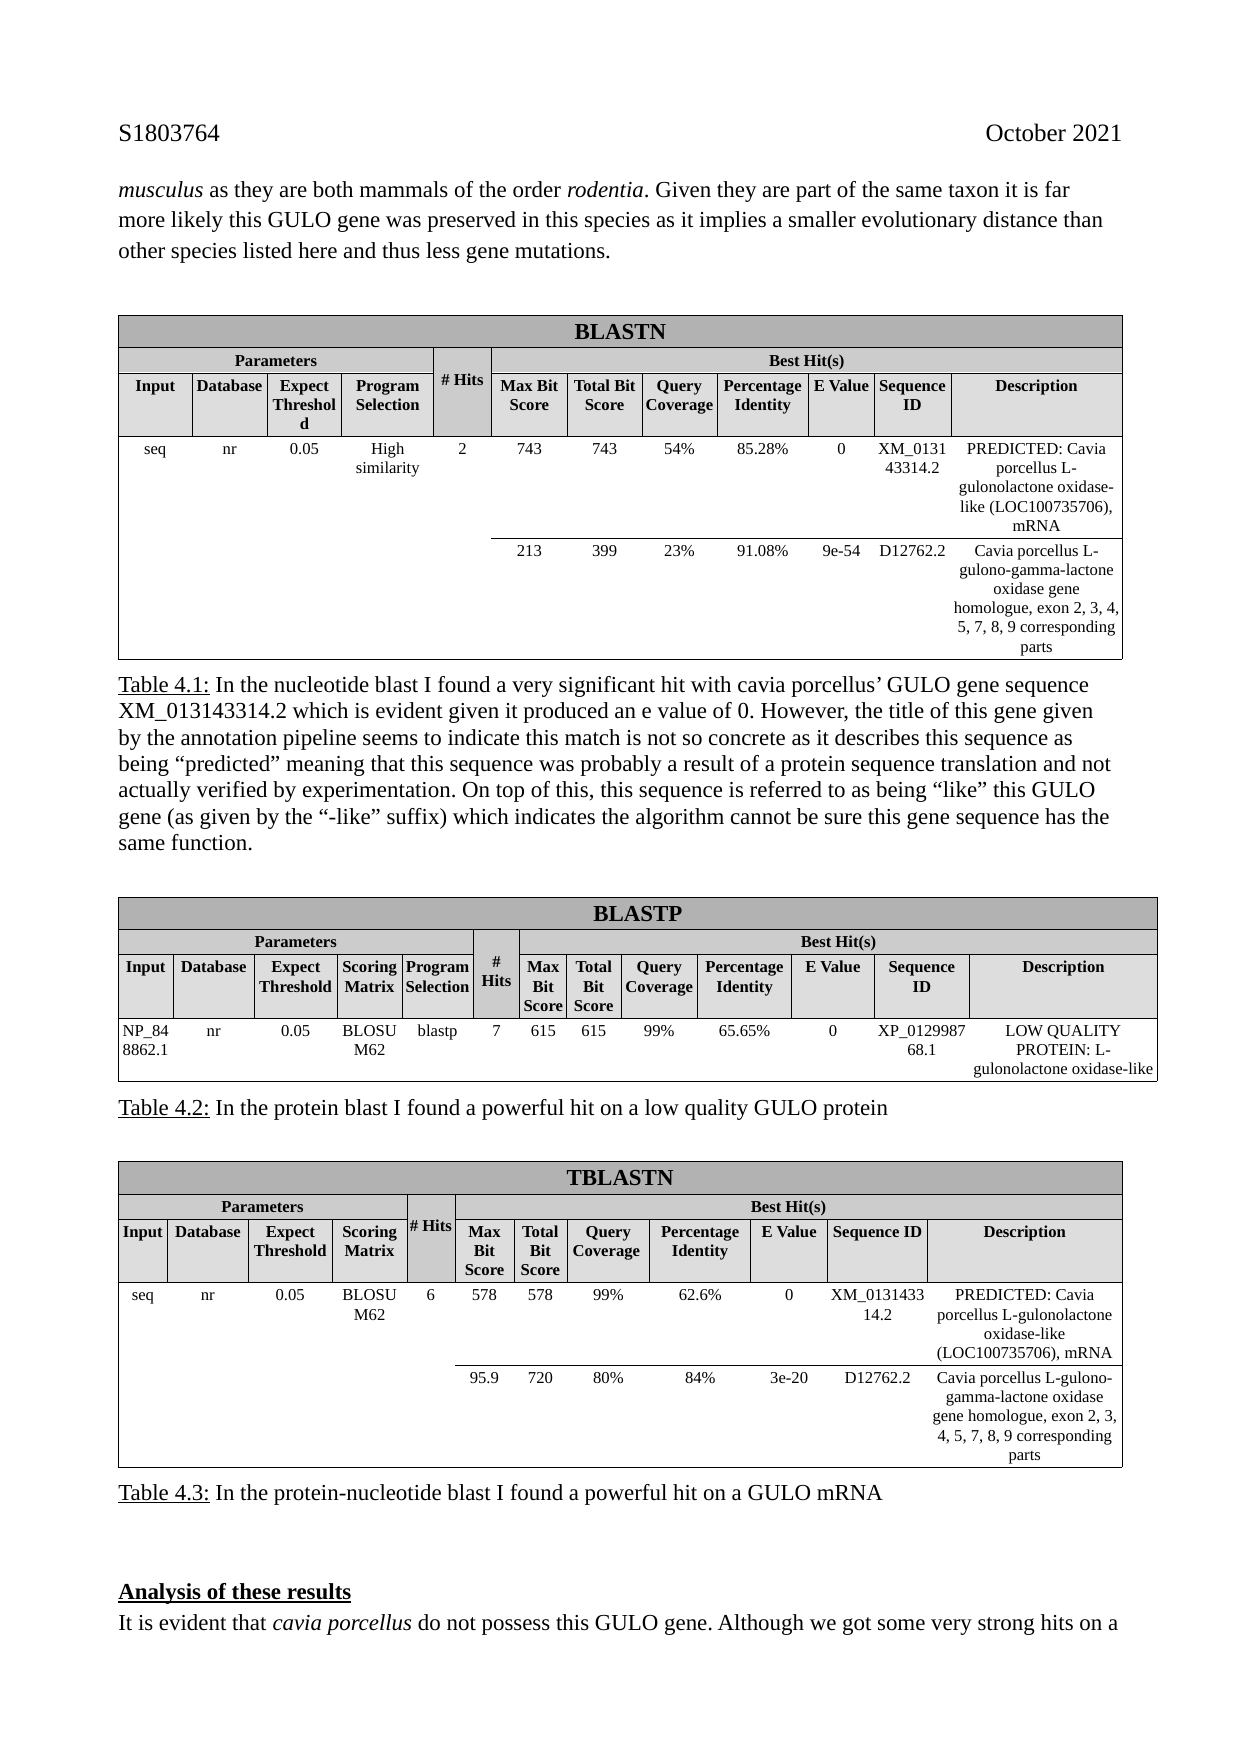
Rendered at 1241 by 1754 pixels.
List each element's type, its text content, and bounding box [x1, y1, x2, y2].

table_cell seq [119, 1283, 167, 1467]
table_header TBLASTN [119, 1162, 1122, 1194]
table_cell XM_013143314.2 [874, 437, 951, 538]
text Analysis of these results It is evident that cavia porcellus do not possess this GULO gene. Although we got some very strong hits on a [118, 1518, 1122, 1635]
table_cell # Hits [408, 1195, 455, 1282]
table_cell XP_012998768.1 [874, 1019, 969, 1081]
table_cell 578 [514, 1283, 567, 1365]
table_cell blastp [402, 1019, 473, 1081]
table_cell Parameters [119, 348, 433, 372]
table_cell D12762.2 [828, 1366, 927, 1467]
table_cell 85.28% [717, 437, 808, 538]
table_cell 720 [514, 1366, 567, 1467]
table_cell Input [119, 955, 173, 1018]
table_cell Total Bit Score [567, 955, 621, 1018]
table_cell LOW QUALITY PROTEIN: L-gulonolactone oxidase-like [969, 1019, 1157, 1081]
table_cell Program Selection [403, 955, 473, 1018]
text Table 4.1: In the nucleotide blast I found a very significant hit with cavia porcellus’ GULO gene sequence XM_013143314.2 which is evident given it produced an e value of 0. However, the title of this gene given by the annotation pipeline seems to indicate this match is not so concrete as it describes this sequence as being “predicted” meaning that this sequence was probably a result of a protein sequence translation and not actually verified by experimentation. On top of this, this sequence is referred to as being “like” this GULO gene (as given by the “-like” suffix) which indicates the algorithm cannot be sure this gene sequence has the same function. [118, 671, 1122, 884]
table_cell Sequence ID [875, 955, 969, 1018]
text Table 4.2: In the protein blast I found a powerful hit on a low quality GULO protein [118, 1094, 1122, 1149]
table_cell Best Hit(s) [492, 348, 1122, 372]
table_header BLASTP [119, 898, 1157, 929]
table_cell PREDICTED: Cavia porcellus L-gulonolactone oxidase-like (LOC100735706), mRNA [927, 1283, 1122, 1365]
table_cell 3e-20 [750, 1366, 827, 1467]
table_cell Sequence ID [875, 374, 951, 436]
table_cell 54% [642, 437, 717, 538]
table_header BLASTN [119, 316, 1122, 347]
table_cell Total Bit Score [568, 374, 642, 436]
table_cell XM_013143314.2 [828, 1283, 927, 1365]
table_cell NP_848862.1 [119, 1019, 173, 1081]
table_cell 99% [621, 1019, 697, 1081]
table_cell 99% [567, 1283, 649, 1365]
table_cell Database [168, 1220, 248, 1282]
table_cell 62.6% [650, 1283, 750, 1365]
table_cell 95.9 [455, 1366, 514, 1467]
table_cell 9e-54 [809, 539, 874, 658]
table_cell # Hits [474, 930, 519, 1018]
table_cell 91.08% [717, 539, 808, 658]
table_cell Percentage Identity [650, 1220, 750, 1282]
table_cell 0.05 [267, 437, 341, 658]
table_cell BLOSUM62 [332, 1283, 407, 1467]
table_cell 2 [434, 437, 491, 658]
table_cell Percentage Identity [698, 955, 791, 1018]
table_cell High similarity [341, 437, 433, 658]
table_cell 0.05 [248, 1283, 332, 1467]
table_cell Description [928, 1220, 1122, 1282]
table_cell D12762.2 [874, 539, 951, 658]
table_cell # Hits [434, 348, 491, 436]
table_cell Cavia porcellus L-gulono-gamma-lactone oxidase gene homologue, exon 2, 3, 4, 5, 7, 8, 9 corresponding parts [951, 539, 1122, 658]
table_cell 213 [491, 539, 567, 658]
table_cell Parameters [119, 930, 473, 954]
text musculus as they are both mammals of the order rodentia. Given they are part of the same taxon it is far more likely this GULO gene was preserved in this species as it implies a smaller evolutionary distance than other species listed here and thus less gene mutations. [118, 176, 1122, 296]
table_cell E Value [809, 374, 874, 436]
table_cell Parameters [119, 1195, 407, 1219]
table_cell Max Bit Score [456, 1220, 514, 1282]
table_cell PREDICTED: Cavia porcellus L-gulonolactone oxidase-like (LOC100735706), mRNA [951, 437, 1122, 538]
table_cell Expect Threshold [249, 1220, 332, 1282]
table_cell E Value [792, 955, 874, 1018]
table_cell Scoring Matrix [338, 955, 402, 1018]
table_cell Database [193, 374, 267, 436]
table_cell 578 [455, 1283, 514, 1365]
table_cell Input [119, 374, 192, 436]
table_cell Expect Threshold [255, 955, 337, 1018]
table_cell 615 [566, 1019, 621, 1081]
table_cell Percentage Identity [718, 374, 808, 436]
table_cell Input [119, 1220, 167, 1282]
table_cell seq [119, 437, 192, 658]
table_cell 80% [567, 1366, 649, 1467]
table_cell Description [952, 374, 1122, 436]
text Table 4.3: In the protein-nucleotide blast I found a powerful hit on a GULO mRNA [118, 1479, 1122, 1506]
table_cell Total Bit Score [515, 1220, 567, 1282]
table_cell E Value [751, 1220, 827, 1282]
table_cell 7 [473, 1019, 519, 1081]
table_cell Expect Threshold [268, 374, 341, 436]
table_cell Program Selection [342, 374, 433, 436]
table_cell 0 [791, 1019, 874, 1081]
table_cell 615 [520, 1019, 566, 1081]
table_cell Max Bit Score [492, 374, 567, 436]
table_cell Max Bit Score [520, 955, 566, 1018]
table_cell 743 [567, 437, 642, 538]
table_cell 65.65% [698, 1019, 791, 1081]
table_cell 0 [809, 437, 874, 538]
table_cell Cavia porcellus L-gulono-gamma-lactone oxidase gene homologue, exon 2, 3, 4, 5, 7, 8, 9 corresponding parts [927, 1366, 1122, 1467]
table_cell 399 [567, 539, 642, 658]
table_cell nr [173, 1019, 254, 1081]
table_cell Query Coverage [568, 1220, 649, 1282]
table_cell nr [192, 437, 267, 658]
table_cell Scoring Matrix [333, 1220, 407, 1282]
table_cell Database [174, 955, 254, 1018]
table_cell 23% [642, 539, 717, 658]
table_cell 0.05 [254, 1019, 337, 1081]
table_cell Description [970, 955, 1157, 1018]
table_cell nr [167, 1283, 248, 1467]
table_cell Sequence ID [828, 1220, 927, 1282]
table_cell 6 [407, 1283, 455, 1467]
table_cell Query Coverage [622, 955, 697, 1018]
table_cell Best Hit(s) [520, 930, 1157, 954]
table_cell Best Hit(s) [456, 1195, 1122, 1219]
table_cell 743 [491, 437, 567, 538]
table_cell BLOSUM62 [337, 1019, 402, 1081]
table_cell 0 [750, 1283, 827, 1365]
table_cell 84% [650, 1366, 750, 1467]
table_cell Query Coverage [643, 374, 717, 436]
